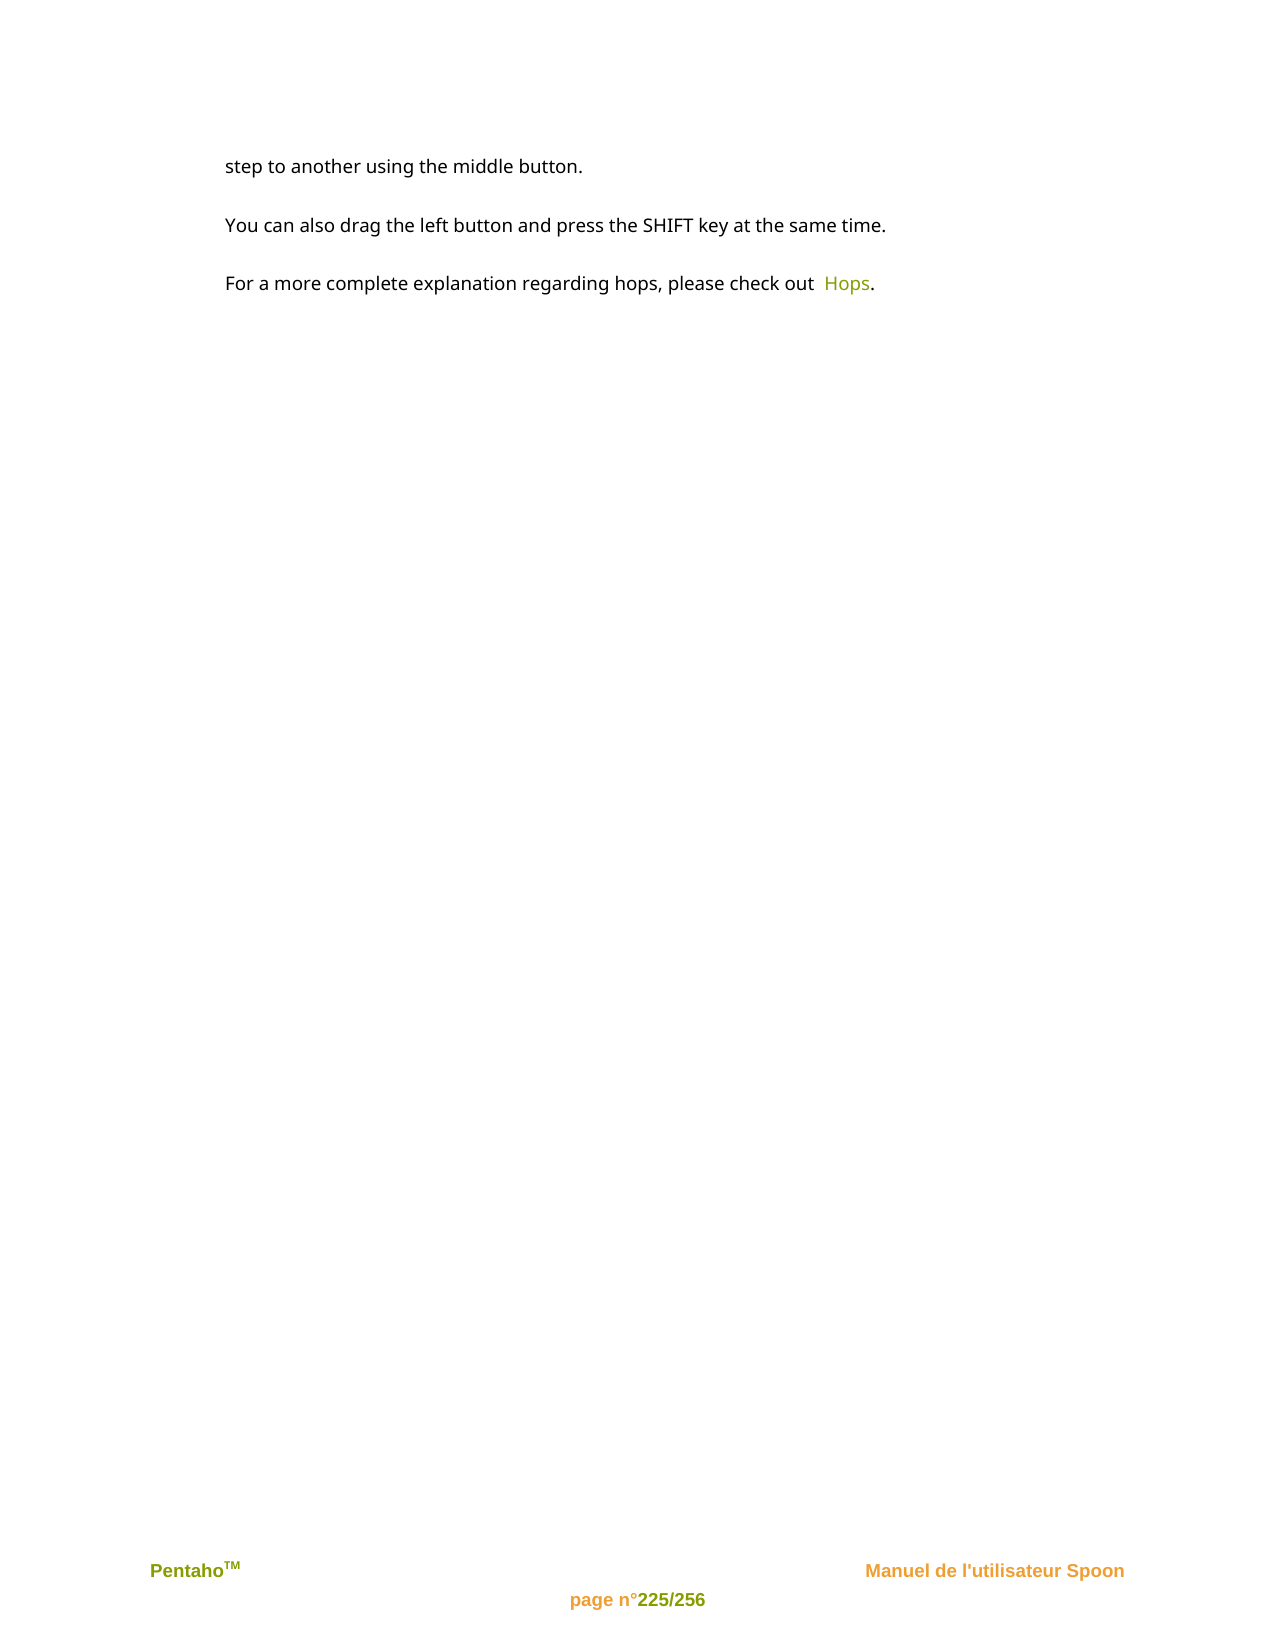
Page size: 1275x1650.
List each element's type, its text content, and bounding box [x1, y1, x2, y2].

text step to another using the middle button. [225, 150, 1125, 179]
text For a more complete explanation regarding hops, please check out Hops. [225, 267, 1125, 296]
text You can also drag the left button and press the SHIFT key at the same time. [225, 209, 1125, 238]
